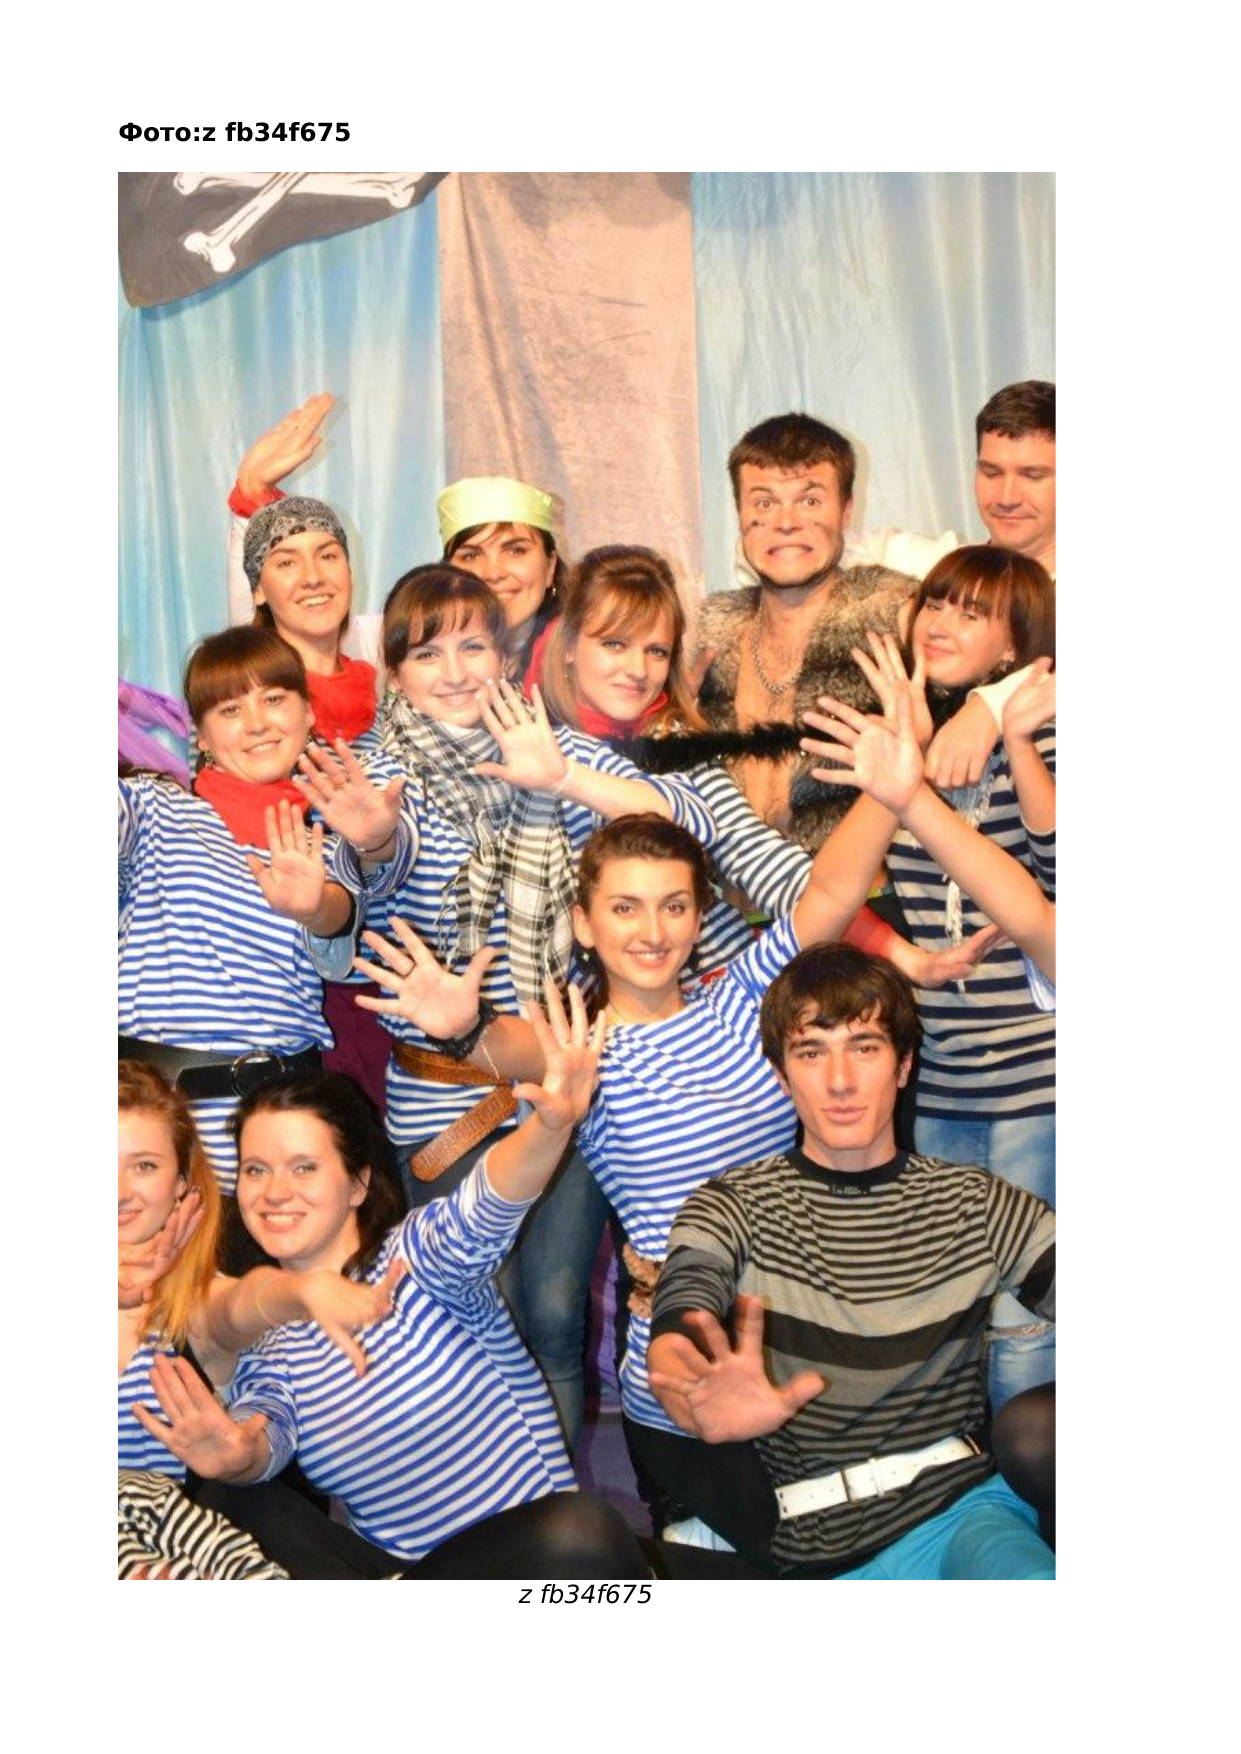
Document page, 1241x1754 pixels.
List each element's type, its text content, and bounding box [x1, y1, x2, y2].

text z fb34f675 [118, 1580, 1056, 1609]
picture [118, 172, 1056, 1580]
subtitle Фото:z fb34f675 [118, 118, 1122, 147]
